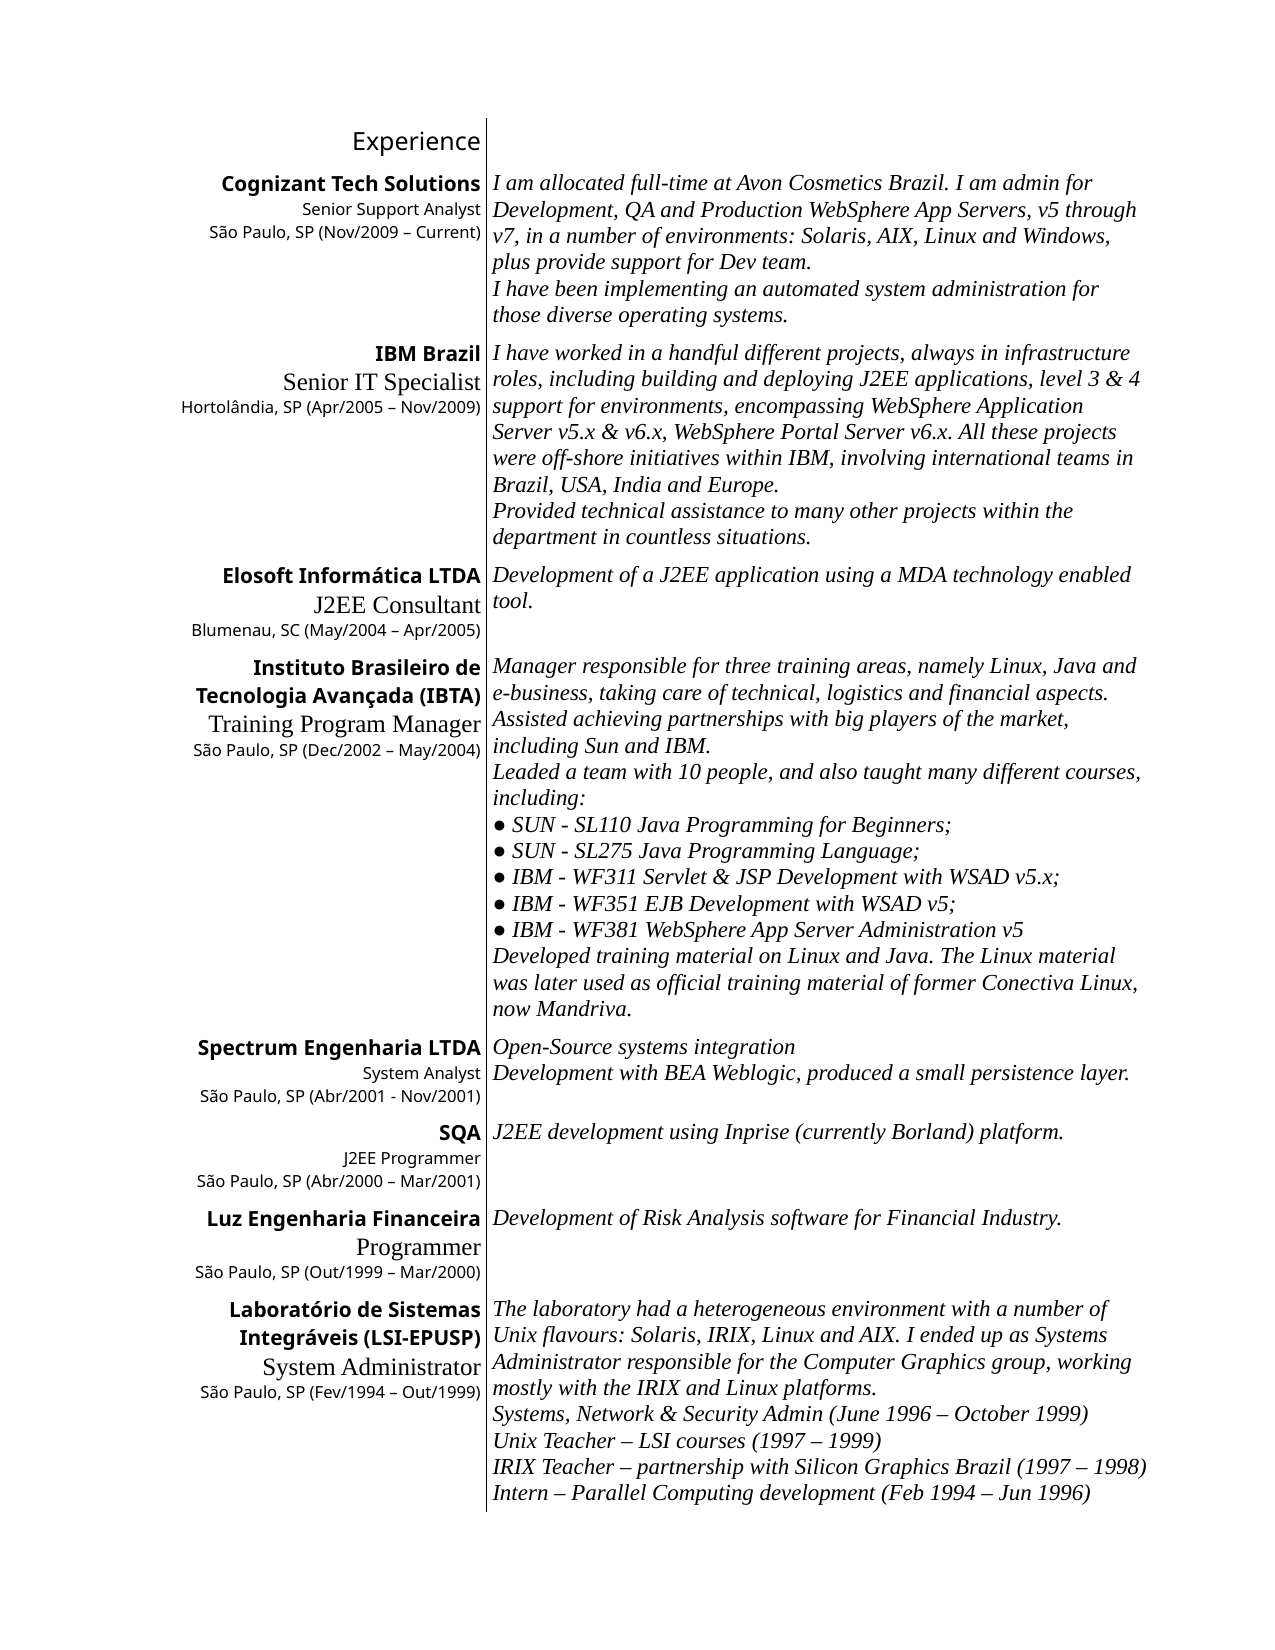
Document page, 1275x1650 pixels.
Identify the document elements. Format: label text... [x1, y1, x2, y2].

table_cell Spectrum Engenharia LTDA System Analyst São Paulo, SP (Abr/2001 - Nov/2001) [118, 1027, 486, 1113]
table_cell Luz Engenharia Financeira Programmer São Paulo, SP (Out/1999 – Mar/2000) [118, 1198, 486, 1289]
table_cell Development of Risk Analysis software for Financial Industry. [487, 1198, 1157, 1289]
table_cell I have worked in a handful different projects, always in infrastructure roles, including building and deploying J2EE applications, level 3 & 4 support for environments, encompassing WebSphere Application Server v5.x & v6.x, WebSphere Portal Server v6.x. All these projects were off-shore initiatives within IBM, involving international teams in Brazil, USA, India and Europe. Provided technical assistance to many other projects within the department in countless situations. [487, 333, 1157, 556]
table_cell The laboratory had a heterogeneous environment with a number of Unix flavours: Solaris, IRIX, Linux and AIX. I ended up as Systems Administrator responsible for the Computer Graphics group, working mostly with the IRIX and Linux platforms. Systems, Network & Security Admin (June 1996 – October 1999) Unix Teacher – LSI courses (1997 – 1999) IRIX Teacher – partnership with Silicon Graphics Brazil (1997 – 1998) Intern – Parallel Computing development (Feb 1994 – Jun 1996) [487, 1289, 1157, 1512]
table_cell Development of a J2EE application using a MDA technology enabled tool. [487, 556, 1157, 647]
table_cell Manager responsible for three training areas, namely Linux, Java and e-business, taking care of technical, logistics and financial aspects. Assisted achieving partnerships with big players of the market, including Sun and IBM. Leaded a team with 10 people, and also taught many different courses, including: ● SUN - SL110 Java Programming for Beginners; ● SUN - SL275 Java Programming Language; ● IBM - WF311 Servlet & JSP Development with WSAD v5.x; ● IBM - WF351 EJB Development with WSAD v5; ● IBM - WF381 WebSphere App Server Administration v5 Developed training material on Linux and Java. The Linux material was later used as official training material of former Conectiva Linux, now Mandriva. [487, 647, 1157, 1027]
table_cell I am allocated full-time at Avon Cosmetics Brazil. I am admin for Development, QA and Production WebSphere App Servers, v5 through v7, in a number of environments: Solaris, AIX, Linux and Windows, plus provide support for Dev team. I have been implementing an automated system administration for those diverse operating systems. [487, 164, 1157, 333]
table_cell SQA J2EE Programmer São Paulo, SP (Abr/2000 – Mar/2001) [118, 1113, 486, 1198]
table_cell Cognizant Tech Solutions Senior Support Analyst São Paulo, SP (Nov/2009 – Current) [118, 164, 486, 333]
table_cell Instituto Brasileiro de Tecnologia Avançada (IBTA) Training Program Manager São Paulo, SP (Dec/2002 – May/2004) [118, 647, 486, 1027]
table_cell Open-Source systems integration Development with BEA Weblogic, produced a small persistence layer. [487, 1027, 1157, 1113]
table_cell Laboratório de Sistemas Integráveis (LSI-EPUSP) System Administrator São Paulo, SP (Fev/1994 – Out/1999) [118, 1289, 486, 1512]
table_cell IBM Brazil Senior IT Specialist Hortolândia, SP (Apr/2005 – Nov/2009) [118, 333, 486, 556]
table_cell [487, 118, 1157, 164]
table_cell J2EE development using Inprise (currently Borland) platform. [487, 1113, 1157, 1198]
table_cell Experience [118, 118, 486, 164]
table_cell Elosoft Informática LTDA J2EE Consultant Blumenau, SC (May/2004 – Apr/2005) [118, 556, 486, 647]
